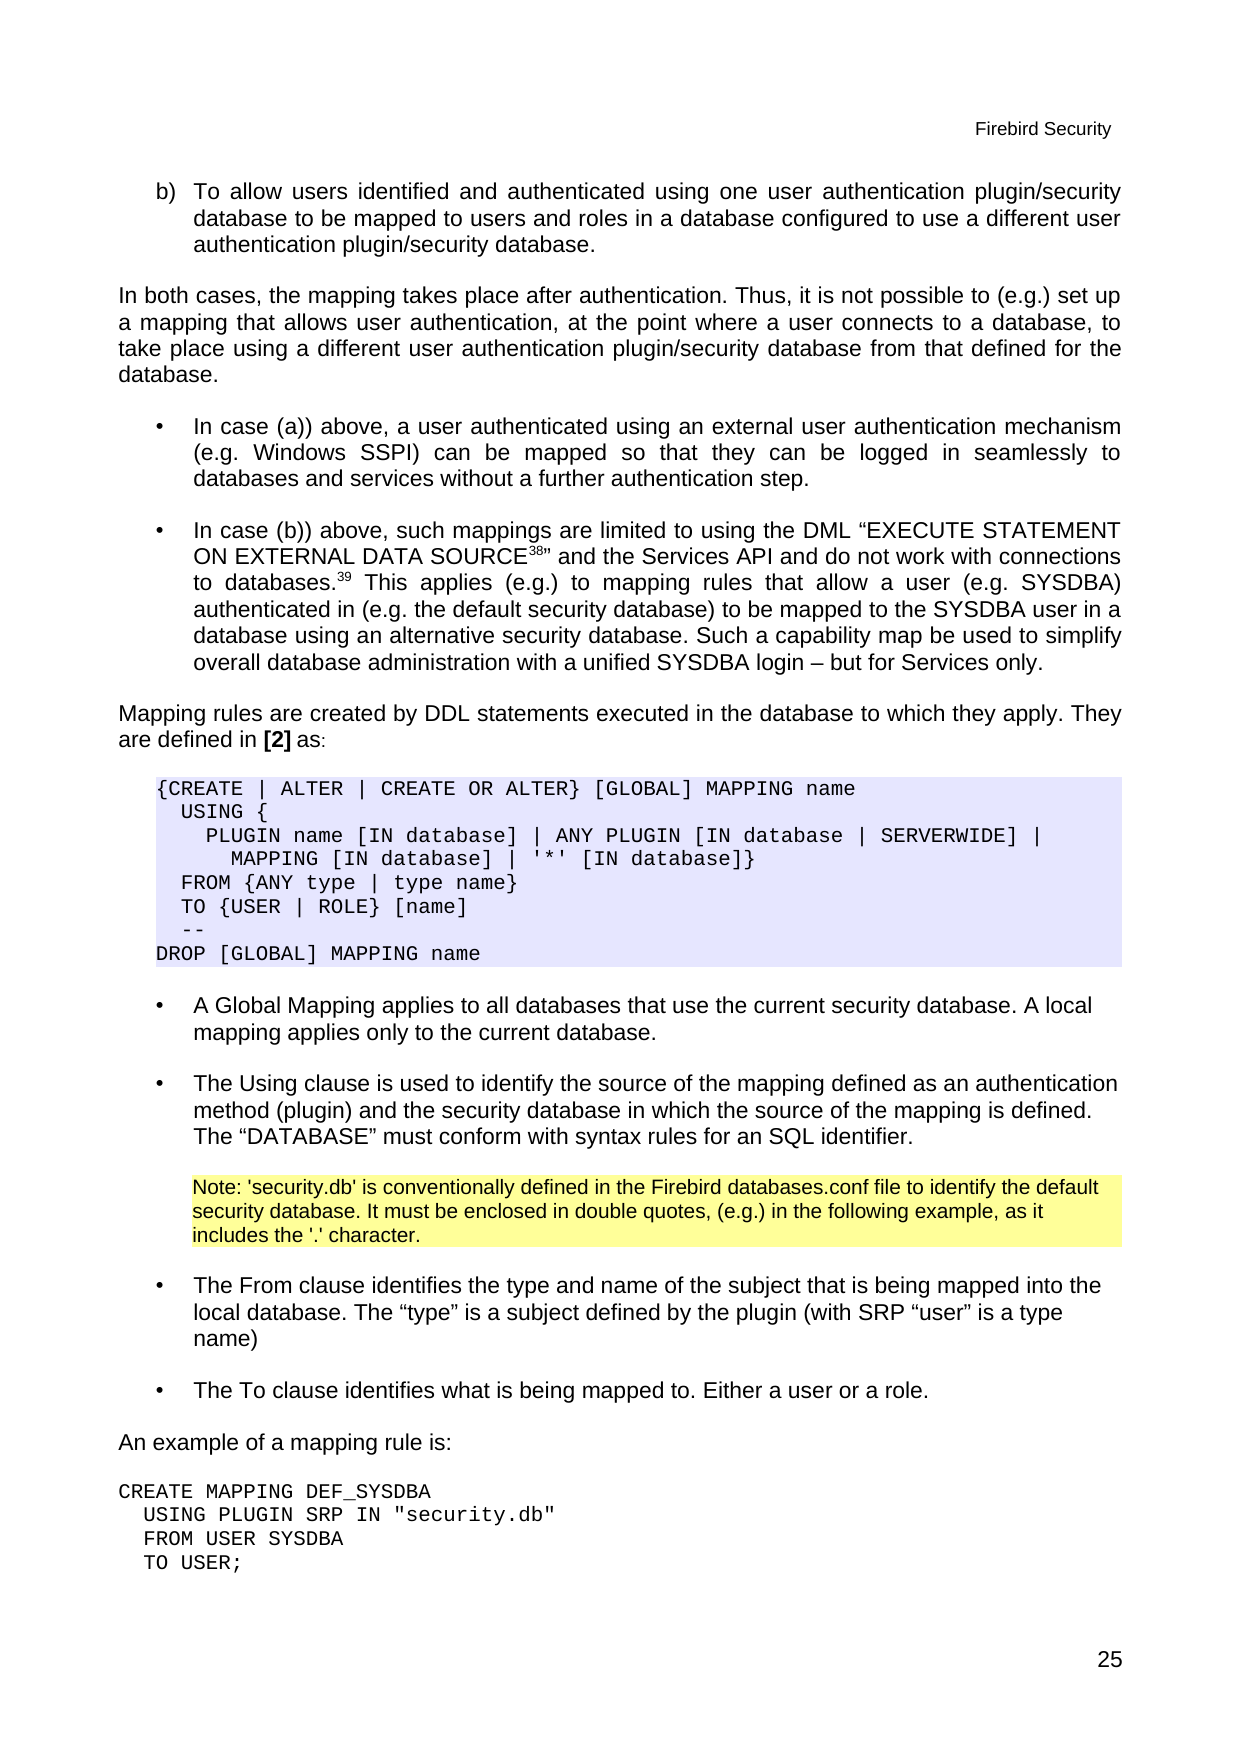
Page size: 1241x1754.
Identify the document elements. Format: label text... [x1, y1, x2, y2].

text FROM USER SYSDBA [118, 1528, 1122, 1552]
text CREATE MAPPING DEF_SYSDBA [118, 1481, 1122, 1504]
text Mapping rules are created by DDL statements executed in the database to which they apply. They are defined in [2] as: [118, 700, 1122, 752]
text TO {USER | ROLE} [name] [156, 896, 1122, 919]
text TO USER; [118, 1552, 1122, 1575]
list In case (a) above, a user authenticated using an external user authentication mechanism (e.g. Windows SSPI) can be mapped so that they can be logged in seamlessly to databases and services without a further authentication step. [156, 413, 1122, 492]
text MAPPING [IN database] | '*' [IN database]} [156, 848, 1122, 872]
text DROP [GLOBAL] MAPPING name [156, 943, 1122, 967]
list The To clause identifies what is being mapped to. Either a user or a role. [156, 1377, 1122, 1403]
text PLUGIN name [IN database] | ANY PLUGIN [IN database | SERVERWIDE] | [156, 825, 1122, 848]
text USING PLUGIN SRP IN "security.db" [118, 1504, 1122, 1528]
list The From clause identifies the type and name of the subject that is being mapped into the local database. The “type” is a subject defined by the plugin (with SRP “user” is a type name) [156, 1272, 1122, 1351]
text An example of a mapping rule is: [118, 1429, 1122, 1455]
list The Using clause is used to identify the source of the mapping defined as an authentication method (plugin) and the security database in which the source of the mapping is defined. The “DATABASE” must conform with syntax rules for an SQL identifier. [156, 1070, 1122, 1149]
list To allow users identified and authenticated using one user authentication plugin/security database to be mapped to users and roles in a database configured to use a different user authentication plugin/security database. [156, 178, 1122, 257]
text Note: 'security.db' is conventionally defined in the Firebird databases.conf file to identify the default security database. It must be enclosed in double quotes, (e.g.) in the following example, as it includes the '.' character. [192, 1175, 1122, 1247]
text -- [156, 919, 1122, 943]
list A Global Mapping applies to all databases that use the current security database. A local mapping applies only to the current database. [156, 992, 1122, 1045]
text {CREATE | ALTER | CREATE OR ALTER} [GLOBAL] MAPPING name [156, 777, 1122, 801]
text FROM {ANY type | type name} [156, 872, 1122, 896]
list In case (b) above, such mappings are limited to using the DML “EXECUTE STATEMENT ON EXTERNAL DATA SOURCE” and the Services API and do not work with connections to databases. This applies (e.g.) to mapping rules that allow a user (e.g. SYSDBA) authenticated in (e.g. the default security database) to be mapped to the SYSDBA user in a database using an alternative security database. Such a capability map be used to simplify overall database administration with a unified SYSDBA login – but for Services only. [156, 517, 1122, 675]
text In both cases, the mapping takes place after authentication. Thus, it is not possible to (e.g.) set up a mapping that allows user authentication, at the point where a user connects to a database, to take place using a different user authentication plugin/security database from that defined for the database. [118, 282, 1122, 388]
text USING { [156, 801, 1122, 825]
